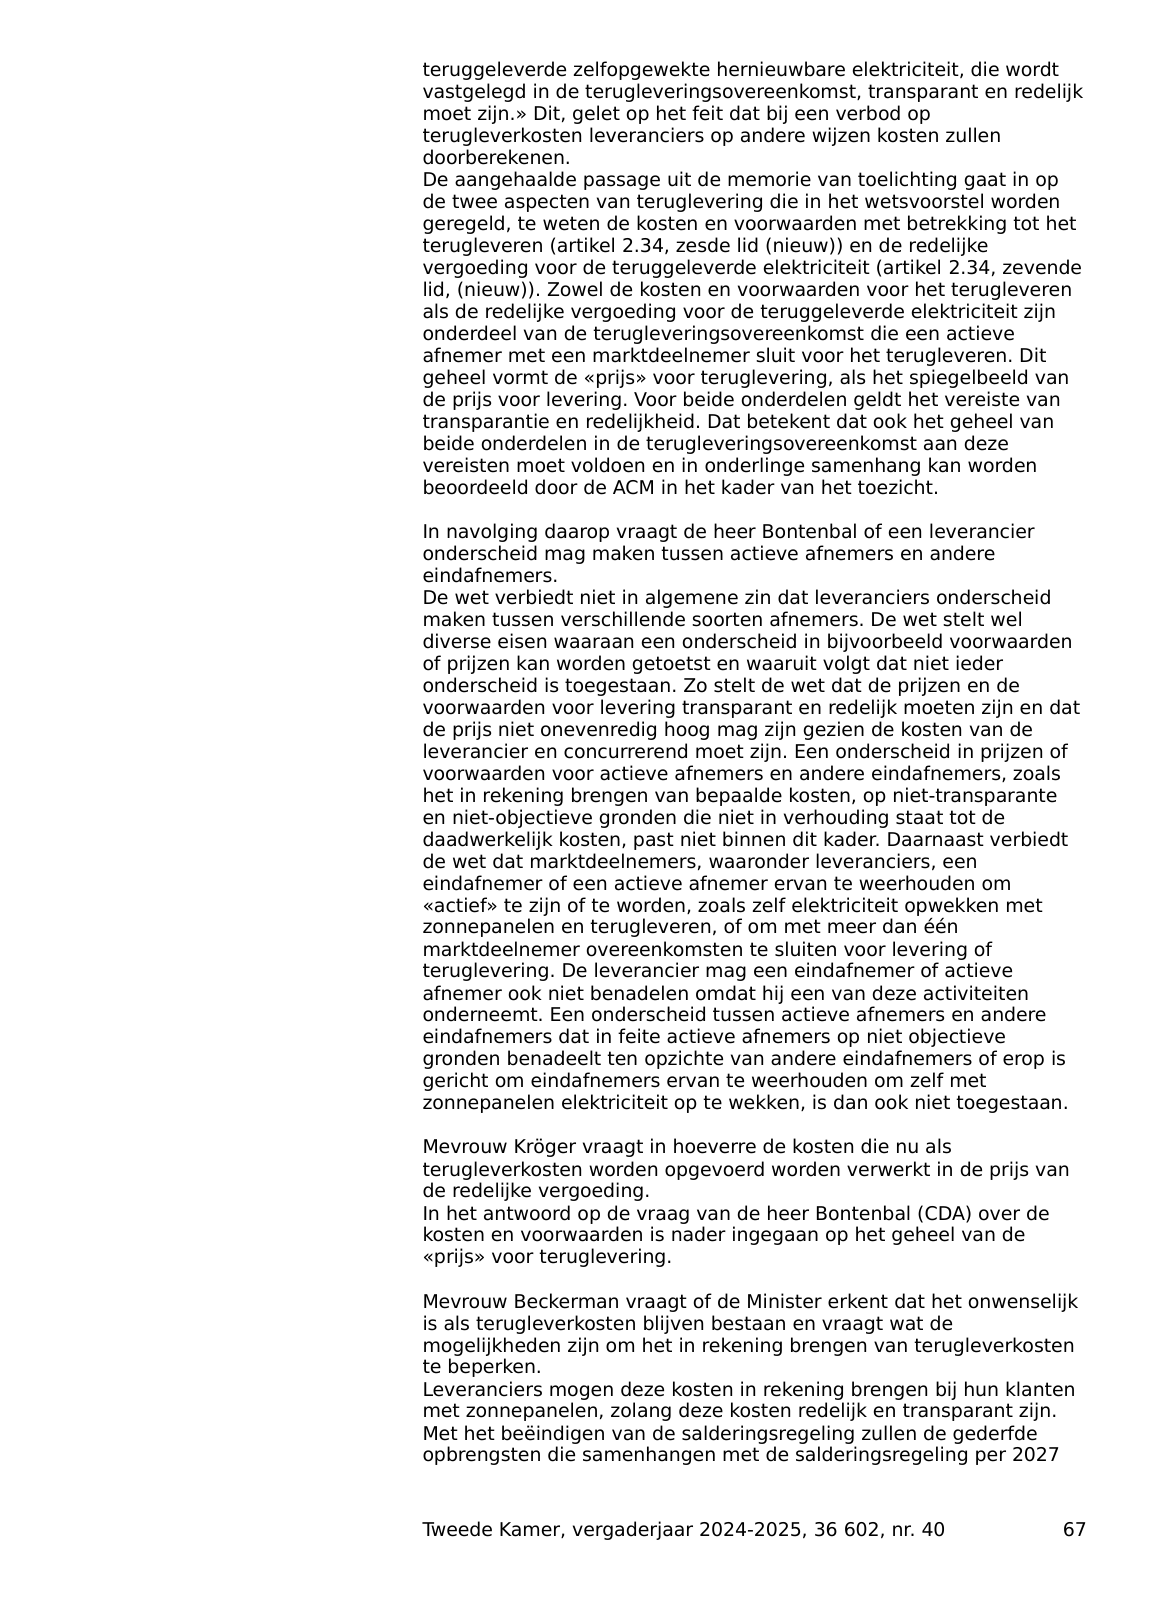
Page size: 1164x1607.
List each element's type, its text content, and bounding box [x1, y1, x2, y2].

text De wet verbiedt niet in algemene zin dat leveranciers onderscheid maken tussen verschillende soorten afnemers. De wet stelt wel diverse eisen waaraan een onderscheid in bijvoorbeeld voorwaarden of prijzen kan worden getoetst en waaruit volgt dat niet ieder onderscheid is toegestaan. Zo stelt de wet dat de prijzen en de voorwaarden voor levering transparant en redelijk moeten zijn en dat de prijs niet onevenredig hoog mag zijn gezien de kosten van de leverancier en concurrerend moet zijn. Een onderscheid in prijzen of voorwaarden voor actieve afnemers en andere eindafnemers, zoals het in rekening brengen van bepaalde kosten, op niet-transparante en niet-objectieve gronden die niet in verhouding staat tot de daadwerkelijk kosten, past niet binnen dit kader. Daarnaast verbiedt de wet dat marktdeelnemers, waaronder leveranciers, een eindafnemer of een actieve afnemer ervan te weerhouden om «actief» te zijn of te worden, zoals zelf elektriciteit opwekken met zonnepanelen en terugleveren, of om met meer dan één marktdeelnemer overeenkomsten te sluiten voor levering of teruglevering. De leverancier mag een eindafnemer of actieve afnemer ook niet benadelen omdat hij een van deze activiteiten onderneemt. Een onderscheid tussen actieve afnemers en andere eindafnemers dat in feite actieve afnemers op niet objectieve gronden benadeelt ten opzichte van andere eindafnemers of erop is gericht om eindafnemers ervan te weerhouden om zelf met zonnepanelen elektriciteit op te wekken, is dan ook niet toegestaan. [422, 587, 1087, 1114]
text De aangehaalde passage uit de memorie van toelichting gaat in op de twee aspecten van teruglevering die in het wetsvoorstel worden geregeld, te weten de kosten en voorwaarden met betrekking tot het terugleveren (artikel 2.34, zesde lid (nieuw)) en de redelijke vergoeding voor de teruggeleverde elektriciteit (artikel 2.34, zevende lid, (nieuw)). Zowel de kosten en voorwaarden voor het terugleveren als de redelijke vergoeding voor de teruggeleverde elektriciteit zijn onderdeel van de terugleveringsovereenkomst die een actieve afnemer met een marktdeelnemer sluit voor het terugleveren. Dit geheel vormt de «prijs» voor teruglevering, als het spiegelbeeld van de prijs voor levering. Voor beide onderdelen geldt het vereiste van transparantie en redelijkheid. Dat betekent dat ook het geheel van beide onderdelen in de terugleveringsovereenkomst aan deze vereisten moet voldoen en in onderlinge samenhang kan worden beoordeeld door de ACM in het kader van het toezicht. [422, 169, 1087, 499]
text Leveranciers mogen deze kosten in rekening brengen bij hun klanten met zonnepanelen, zolang deze kosten redelijk en transparant zijn. Met het beëindigen van de salderingsregeling zullen de gederfde opbrengsten die samenhangen met de salderingsregeling per 2027 [422, 1378, 1087, 1466]
text In het antwoord op de vraag van de heer Bontenbal (CDA) over de kosten en voorwaarden is nader ingegaan op het geheel van de «prijs» voor teruglevering. [422, 1202, 1087, 1268]
text teruggeleverde zelfopgewekte hernieuwbare elektriciteit, die wordt vastgelegd in de terugleveringsovereenkomst, transparant en redelijk moet zijn.» Dit, gelet op het feit dat bij een verbod op terugleverkosten leveranciers op andere wijzen kosten zullen doorberekenen. [422, 59, 1087, 169]
text In navolging daarop vraagt de heer Bontenbal of een leverancier onderscheid mag maken tussen actieve afnemers en andere eindafnemers. [422, 521, 1087, 587]
text Mevrouw Beckerman vraagt of de Minister erkent dat het onwenselijk is als terugleverkosten blijven bestaan en vraagt wat de mogelijkheden zijn om het in rekening brengen van terugleverkosten te beperken. [422, 1291, 1087, 1378]
text Mevrouw Kröger vraagt in hoeverre de kosten die nu als terugleverkosten worden opgevoerd worden verwerkt in de prijs van de redelijke vergoeding. [422, 1136, 1087, 1202]
